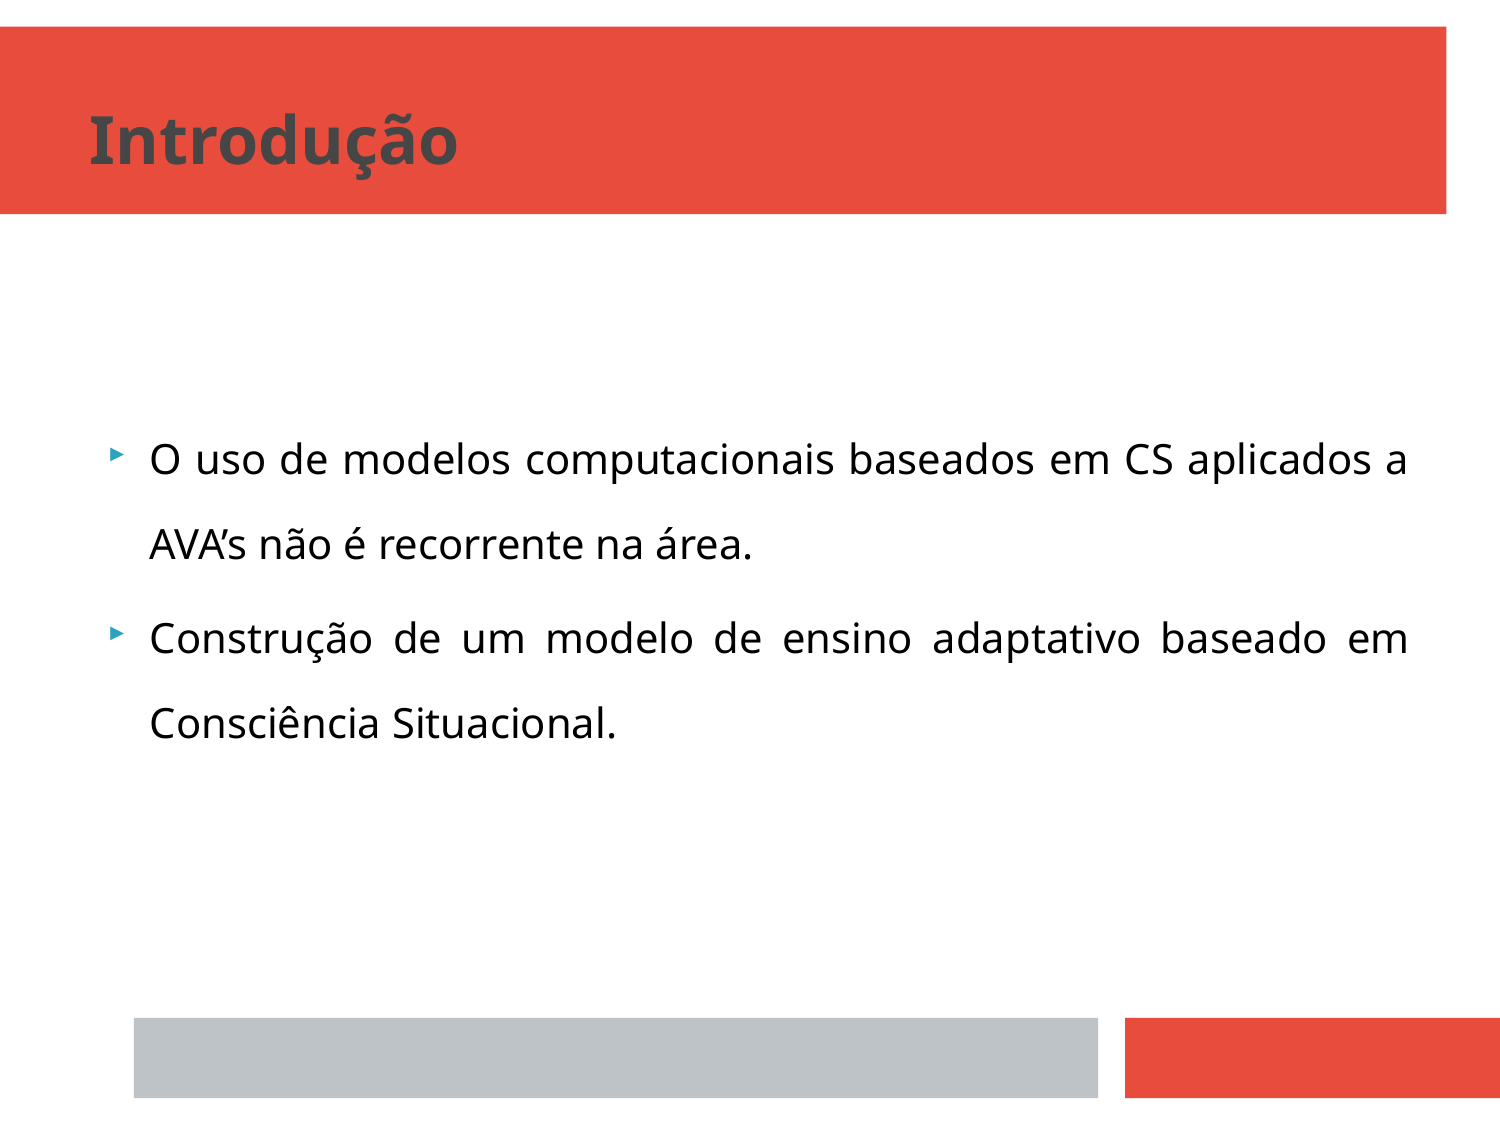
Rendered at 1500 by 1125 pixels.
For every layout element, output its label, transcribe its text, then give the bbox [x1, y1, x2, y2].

list O uso de modelos computacionais baseados em CS aplicados a AVA’s não é recorrente na área. Construção de um modelo de ensino adaptativo baseado em Consciência Situacional. [75, 243, 1425, 986]
title Introdução [75, 45, 1425, 233]
